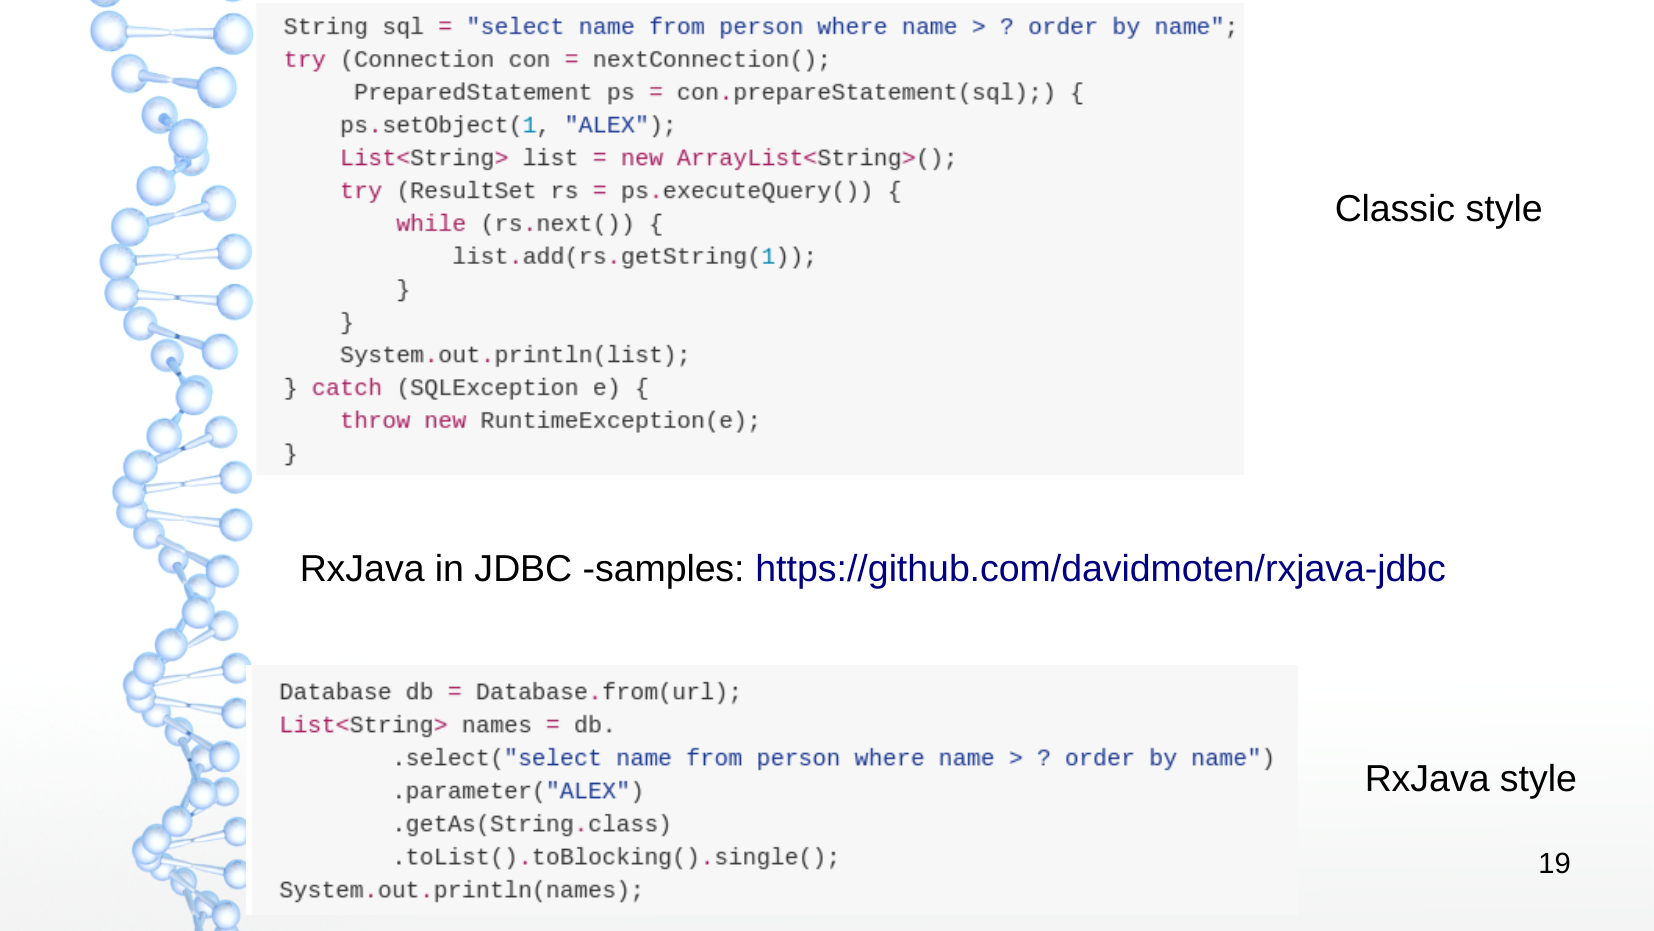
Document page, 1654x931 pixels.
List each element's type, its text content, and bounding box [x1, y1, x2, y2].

text_box RxJava style [1350, 750, 1592, 807]
text_box Classic style [1320, 180, 1558, 237]
text_box RxJava in JDBC -samples: https://github.com/davidmoten/rxjava-jdbc [285, 540, 1472, 597]
picture [0, 0, 1654, 931]
